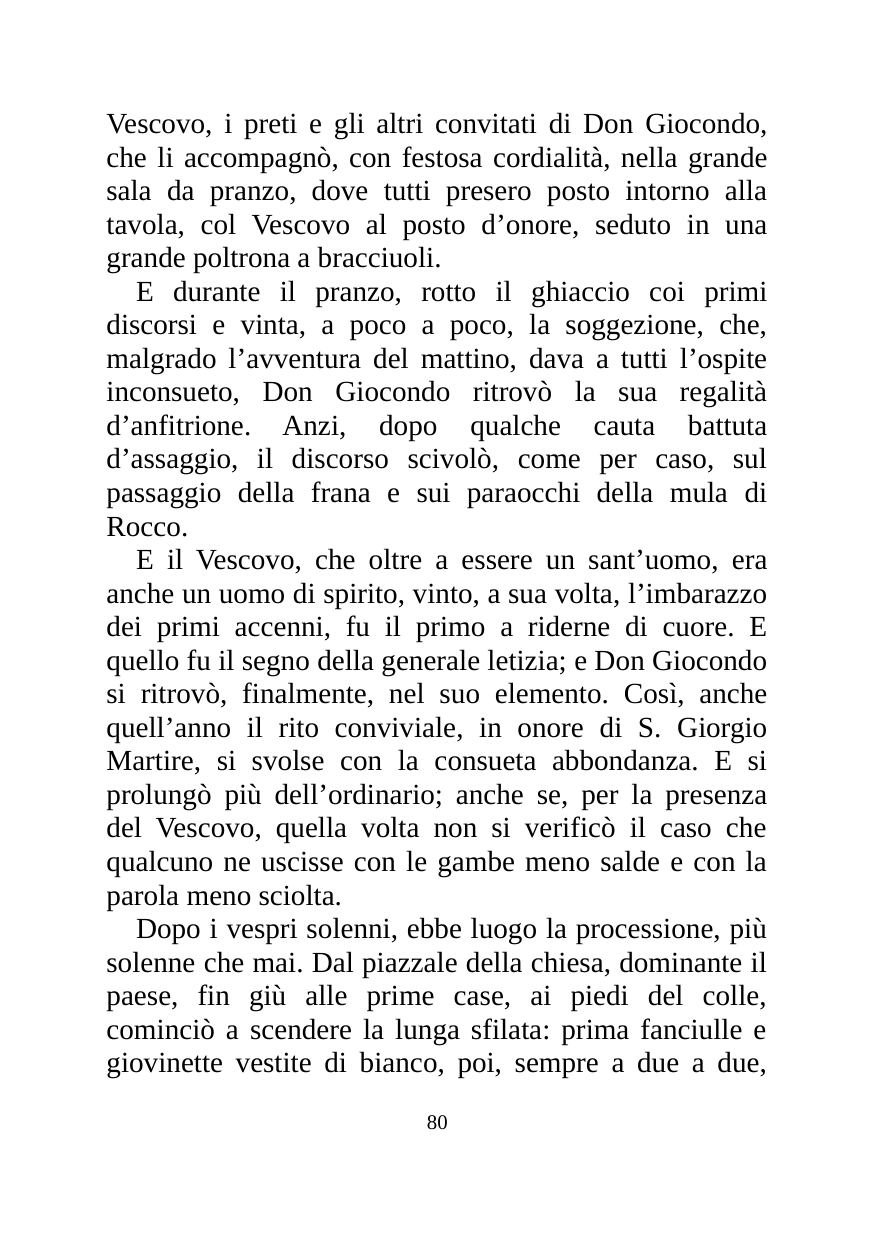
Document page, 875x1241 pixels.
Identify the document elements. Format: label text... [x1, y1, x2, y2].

text E durante il pranzo, rotto il ghiaccio coi primi discorsi e vinta, a poco a poco, la soggezione, che, malgrado l’avventura del mattino, dava a tutti l’ospite inconsueto, Don Giocondo ritrovò la sua regalità d’anfitrione. Anzi, dopo qualche cauta battuta d’assaggio, il discorso scivolò, come per caso, sul passaggio della frana e sui paraocchi della mula di Rocco. [106, 274, 768, 542]
text Vescovo, i preti e gli altri convitati di Don Giocondo, che li accompagnò, con festosa cordialità, nella grande sala da pranzo, dove tutti presero posto intorno alla tavola, col Vescovo al posto d’onore, seduto in una grande poltrona a bracciuoli. [106, 106, 768, 274]
text E il Vescovo, che oltre a essere un sant’uomo, era anche un uomo di spirito, vinto, a sua volta, l’imbarazzo dei primi accenni, fu il primo a riderne di cuore. E quello fu il segno della generale letizia; e Don Giocondo si ritrovò, finalmente, nel suo elemento. Così, anche quell’anno il rito conviviale, in onore di S. Giorgio Martire, si svolse con la consueta abbondanza. E si prolungò più dell’ordinario; anche se, per la presenza del Vescovo, quella volta non si verificò il caso che qualcuno ne uscisse con le gambe meno salde e con la parola meno sciolta. [106, 542, 768, 911]
text Dopo i vespri solenni, ebbe luogo la processione, più solenne che mai. Dal piazzale della chiesa, dominante il paese, fin giù alle prime case, ai piedi del colle, cominciò a scendere la lunga sfilata: prima fanciulle e giovinette vestite di bianco, poi, sempre a due a due, [106, 911, 768, 1079]
